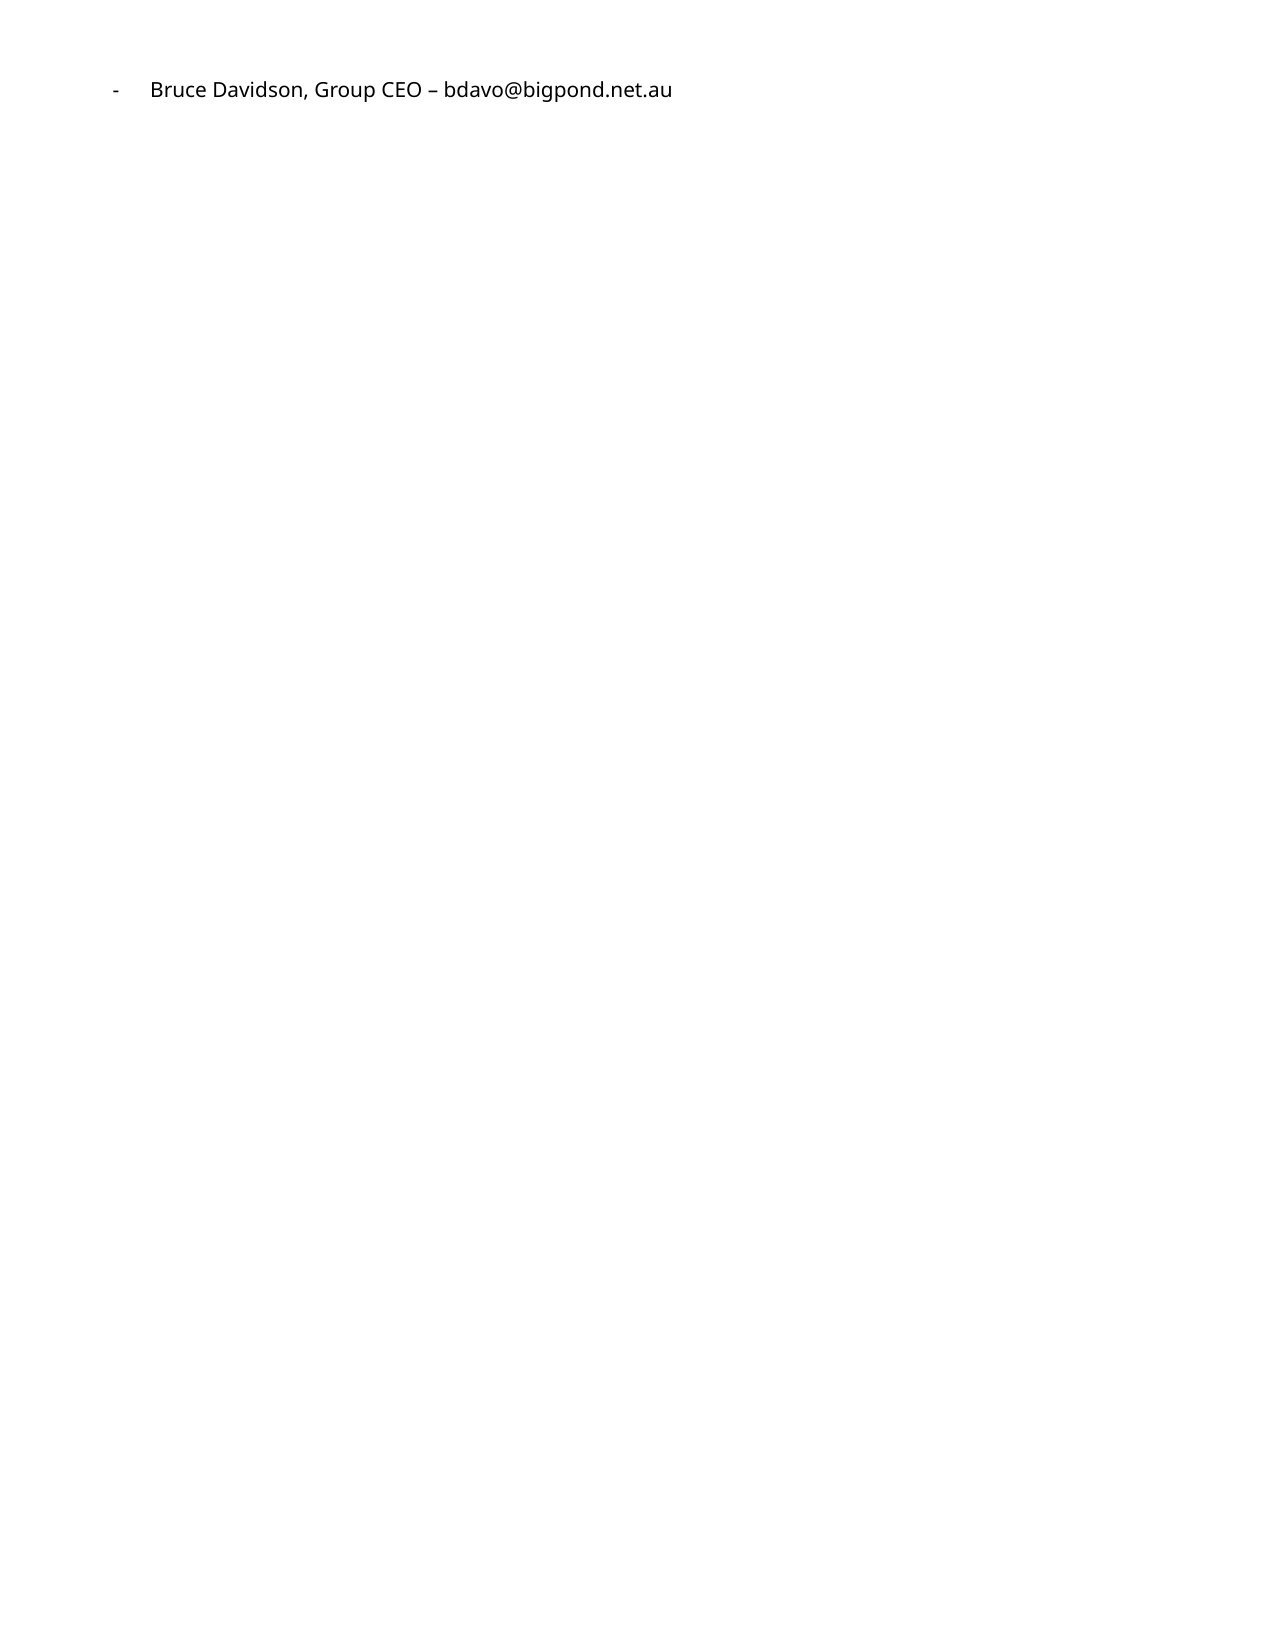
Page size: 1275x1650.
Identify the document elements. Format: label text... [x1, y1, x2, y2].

list Bruce Davidson, Group CEO – bdavo@bigpond.net.au [112, 75, 1200, 103]
